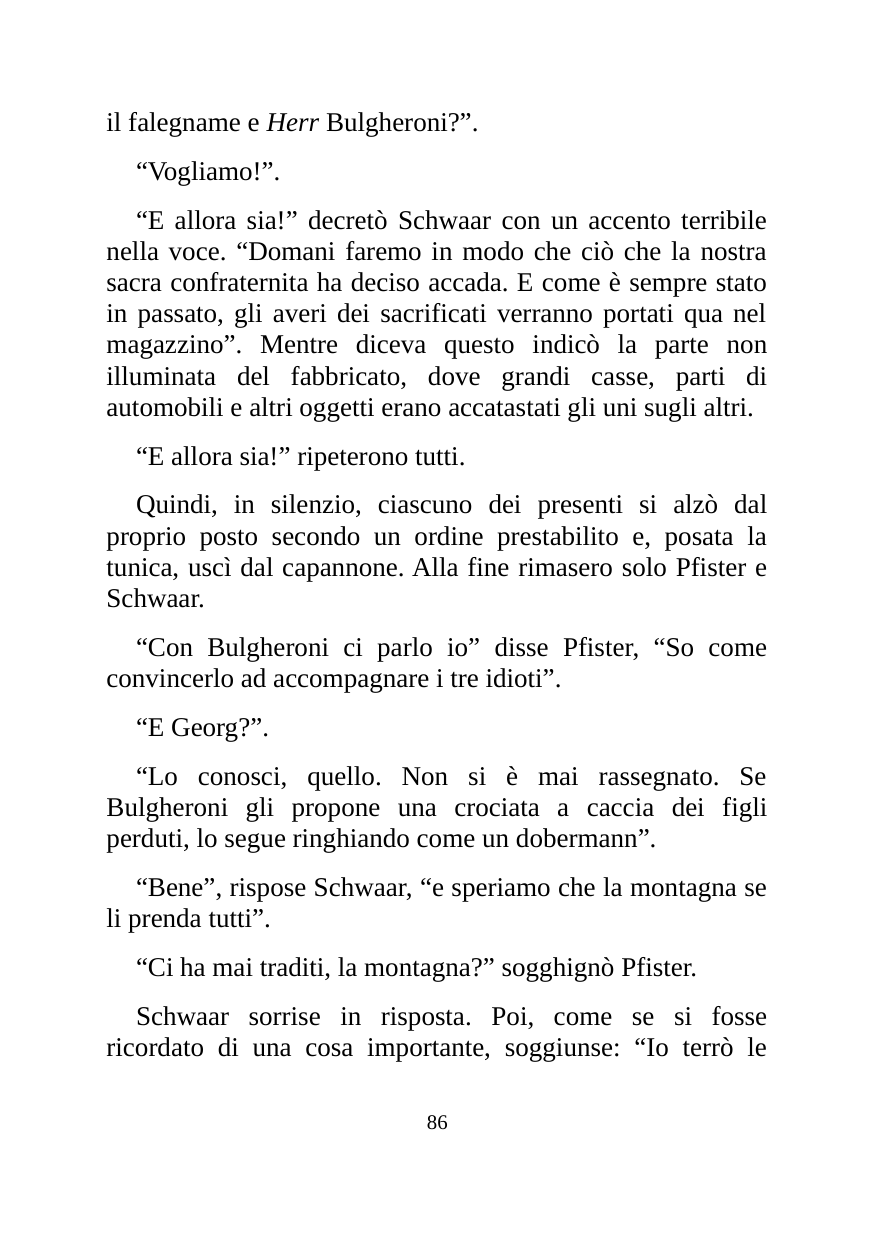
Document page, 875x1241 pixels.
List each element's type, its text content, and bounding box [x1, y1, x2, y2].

text “Vogliamo!”. [106, 155, 768, 186]
text “Ci ha mai traditi, la montagna?” sogghignò Pfister. [106, 951, 768, 982]
text “E allora sia!” ripeterono tutti. [106, 440, 768, 471]
text Quindi, in silenzio, ciascuno dei presenti si alzò dal proprio posto secondo un ordine prestabilito e, posata la tunica, uscì dal capannone. Alla fine rimasero solo Pfister e Schwaar. [106, 488, 768, 613]
text “Bene”, rispose Schwaar, “e speriamo che la montagna se li prenda tutti”. [106, 871, 768, 933]
text “E Georg?”. [106, 711, 768, 742]
text Schwaar sorrise in risposta. Poi, come se si fosse ricordato di una cosa importante, soggiunse: “Io terrò le [106, 1000, 768, 1062]
text “E allora sia!” decretò Schwaar con un accento terribile nella voce. “Domani faremo in modo che ciò che la nostra sacra confraternita ha deciso accada. E come è sempre stato in passato, gli averi dei sacrificati verranno portati qua nel magazzino”. Mentre diceva questo indicò la parte non illuminata del fabbricato, dove grandi casse, parti di automobili e altri oggetti erano accatastati gli uni sugli altri. [106, 204, 768, 422]
text “Con Bulgheroni ci parlo io” disse Pfister, “So come convincerlo ad accompagnare i tre idioti”. [106, 631, 768, 693]
text “Lo conosci, quello. Non si è mai rassegnato. Se Bulgheroni gli propone una crociata a caccia dei figli perduti, lo segue ringhiando come un dobermann”. [106, 760, 768, 853]
text il falegname e Herr Bulgheroni?”. [106, 106, 768, 137]
